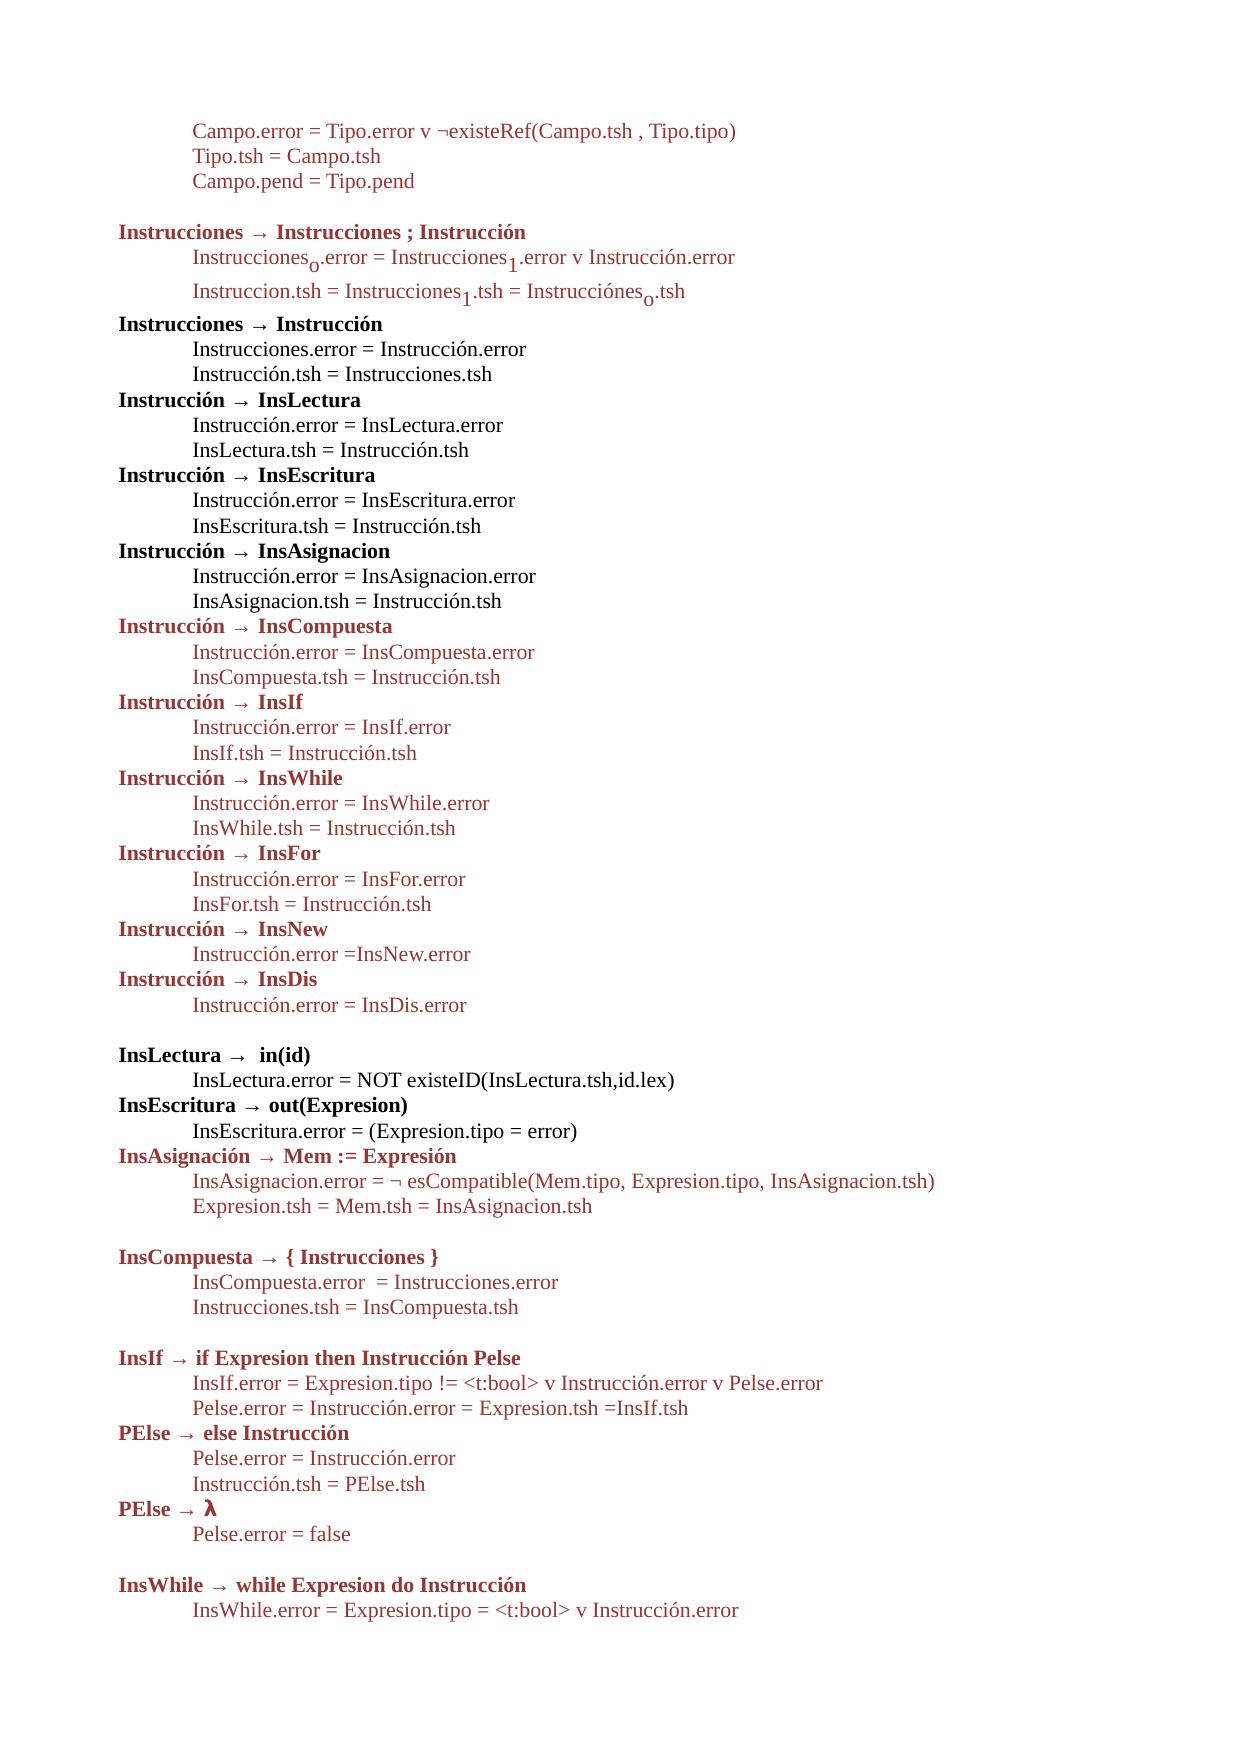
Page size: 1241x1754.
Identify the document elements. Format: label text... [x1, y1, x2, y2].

text Instrucción.error = InsEscritura.error [118, 487, 1122, 513]
text InsIf.tsh = Instrucción.tsh [118, 739, 1122, 765]
text Instrucción.error = InsFor.error [118, 866, 1122, 891]
text InsAsignacion.tsh = Instrucción.tsh [118, 588, 1122, 613]
text Instrucción.error = InsCompuesta.error [118, 639, 1122, 664]
text Instrucciones → Instrucción [118, 311, 1122, 336]
text Pelse.error = Instrucción.error = Expresion.tsh =InsIf.tsh [118, 1395, 1122, 1420]
text Instrucción → InsDis [118, 966, 1122, 992]
text InsCompuesta → { Instrucciones } [118, 1244, 1122, 1269]
text Tipo.tsh = Campo.tsh [192, 143, 1122, 168]
text InsLectura.tsh = Instrucción.tsh [118, 437, 1122, 462]
text Instrucción.error = InsAsignacion.error [118, 563, 1122, 588]
text InsEscritura.tsh = Instrucción.tsh [118, 513, 1122, 538]
text InsLectura → in(id) [118, 1042, 1122, 1067]
text InsCompuesta.tsh = Instrucción.tsh [118, 664, 1122, 689]
text Instrucciones → Instrucciones ; Instrucción [118, 219, 1122, 244]
text InsEscritura → out(Expresion) [118, 1092, 1122, 1118]
text InsIf → if Expresion then Instrucción Pelse [118, 1344, 1122, 1370]
text Instrucción → InsNew [118, 916, 1122, 941]
text Instrucción.error =InsNew.error [118, 941, 1122, 966]
text InsIf.error = Expresion.tipo != <t:bool> v Instrucción.error v Pelse.error [118, 1370, 1122, 1395]
text Campo.error = Tipo.error v ¬existeRef(Campo.tsh , Tipo.tipo) [192, 118, 1122, 143]
text Campo.pend = Tipo.pend [192, 168, 1122, 194]
text Instrucción → InsWhile [118, 765, 1122, 790]
text Instrucción → InsFor [118, 840, 1122, 866]
text InsWhile.error = Expresion.tipo = <t:bool> v Instrucción.error [118, 1597, 1122, 1623]
text Instrucción.error = InsIf.error [118, 714, 1122, 739]
text Instrucción → InsLectura [118, 387, 1122, 412]
text InsAsignacion.error = ¬ esCompatible(Mem.tipo, Expresion.tipo, InsAsignacion.tsh) [118, 1168, 1122, 1193]
text Instrucción → InsAsignacion [118, 538, 1122, 563]
text Instrucciones.tsh = InsCompuesta.tsh [118, 1294, 1122, 1319]
text InsFor.tsh = Instrucción.tsh [118, 891, 1122, 916]
text Instrucción.error = InsLectura.error [118, 412, 1122, 437]
text PElse → else Instrucción [118, 1420, 1122, 1445]
text Instruccioneso.error = Instrucciones1.error v Instrucción.error [118, 244, 1122, 278]
text Instrucción.error = InsWhile.error [118, 790, 1122, 815]
text Instrucción.error = InsDis.error [118, 992, 1122, 1017]
text Pelse.error = Instrucción.error [118, 1445, 1122, 1471]
text Expresion.tsh = Mem.tsh = InsAsignacion.tsh [118, 1193, 1122, 1218]
text Instrucción.tsh = Instrucciones.tsh [118, 361, 1122, 387]
text InsCompuesta.error = Instrucciones.error [118, 1269, 1122, 1294]
text Instrucción → InsCompuesta [118, 613, 1122, 639]
text InsWhile.tsh = Instrucción.tsh [118, 815, 1122, 840]
text Pelse.error = false [118, 1521, 1122, 1547]
text InsEscritura.error = (Expresion.tipo = error) [118, 1118, 1122, 1143]
text Instrucción → InsEscritura [118, 462, 1122, 487]
text Instruccion.tsh = Instrucciones1.tsh = Instruccióneso.tsh [118, 278, 1122, 311]
text Instrucciones.error = Instrucción.error [118, 336, 1122, 361]
text Instrucción.tsh = PElse.tsh [118, 1471, 1122, 1496]
text PElse → λ [118, 1496, 1122, 1521]
text InsAsignación → Mem := Expresión [118, 1143, 1122, 1168]
text InsWhile → while Expresion do Instrucción [118, 1572, 1122, 1597]
text InsLectura.error = NOT existeID(InsLectura.tsh,id.lex) [118, 1067, 1122, 1092]
text Instrucción → InsIf [118, 689, 1122, 714]
